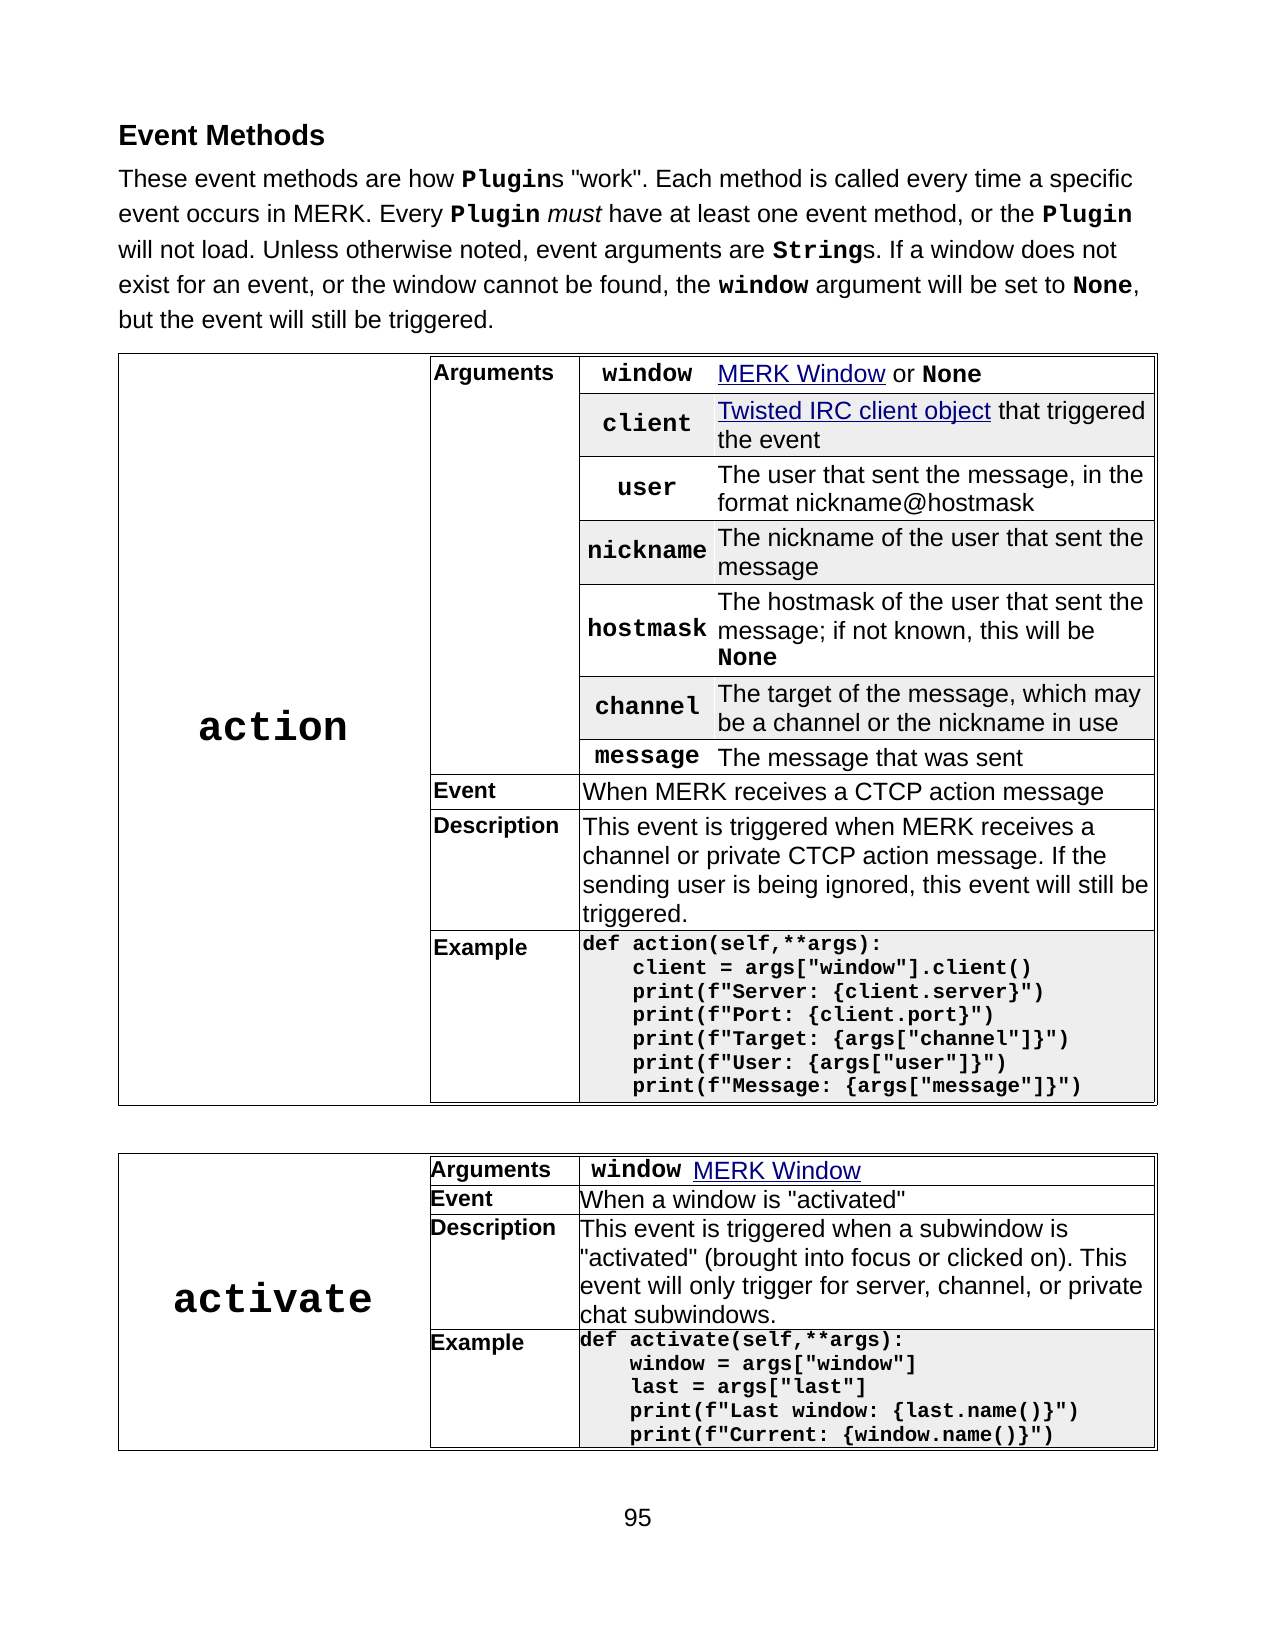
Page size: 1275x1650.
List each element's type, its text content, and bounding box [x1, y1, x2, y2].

table_header MERK Window or None [715, 357, 1154, 393]
table_cell message [580, 740, 714, 774]
table_cell Event [431, 1186, 579, 1214]
text These event methods are how Plugins "work". Each method is called every time a specific event occurs in MERK. Every Plugin must have at least one event method, or the Plugin will not load. Unless otherwise noted, event arguments are Strings. If a window does not exist for an event, or the window cannot be found, the window argument will be set to None, but the event will still be triggered. [118, 164, 1157, 334]
table_cell Example [431, 931, 579, 1102]
table_cell The target of the message, which may be a channel or the nickname in use [715, 677, 1154, 739]
table_cell channel [580, 677, 714, 739]
table_cell The user that sent the message, in the format nickname@hostmask [715, 457, 1154, 520]
table_header activate [119, 1154, 427, 1450]
table_cell The message that was sent [715, 740, 1154, 774]
table_cell The nickname of the user that sent the message [715, 521, 1154, 584]
table_header window [580, 1157, 693, 1185]
table_header MERK Window [693, 1157, 1154, 1185]
table_cell Example [431, 1330, 579, 1447]
table_cell Event [431, 775, 579, 809]
table_header window [580, 357, 714, 393]
table_header [427, 354, 1157, 1105]
table_cell This event is triggered when a subwindow is "activated" (brought into focus or clicked on). This event will only trigger for server, channel, or private chat subwindows. [580, 1215, 1154, 1329]
table_cell Twisted IRC client object that triggered the event [715, 394, 1154, 456]
table_header action [119, 354, 427, 1105]
table_cell When a window is "activated" [580, 1186, 1154, 1214]
table_cell Description [431, 810, 579, 930]
table_cell nickname [580, 521, 714, 584]
table_header Arguments [431, 357, 579, 774]
table_header [427, 1154, 1157, 1450]
table_cell user [580, 457, 714, 520]
table_cell hostmask [580, 585, 714, 676]
table_cell The hostmask of the user that sent the message; if not known, this will be None [715, 585, 1154, 676]
table_header Arguments [431, 1157, 579, 1185]
table_cell def action(self,**args): client = args["window"].client() print(f"Server: {client.server}") print(f"Port: {client.port}") print(f"Target: {args["channel"]}") print(f"User: {args["user"]}") print(f"Message: {args["message"]}") [580, 931, 1154, 1102]
table_cell This event is triggered when MERK receives a channel or private CTCP action message. If the sending user is being ignored, this event will still be triggered. [580, 810, 1154, 930]
subtitle Event Methods [118, 118, 1157, 152]
table_cell client [580, 394, 714, 456]
table_cell def activate(self,**args): window = args["window"] last = args["last"] print(f"Last window: {last.name()}") print(f"Current: {window.name()}") [580, 1330, 1154, 1447]
table_cell When MERK receives a CTCP action message [580, 775, 1154, 809]
table_cell Description [431, 1215, 579, 1329]
